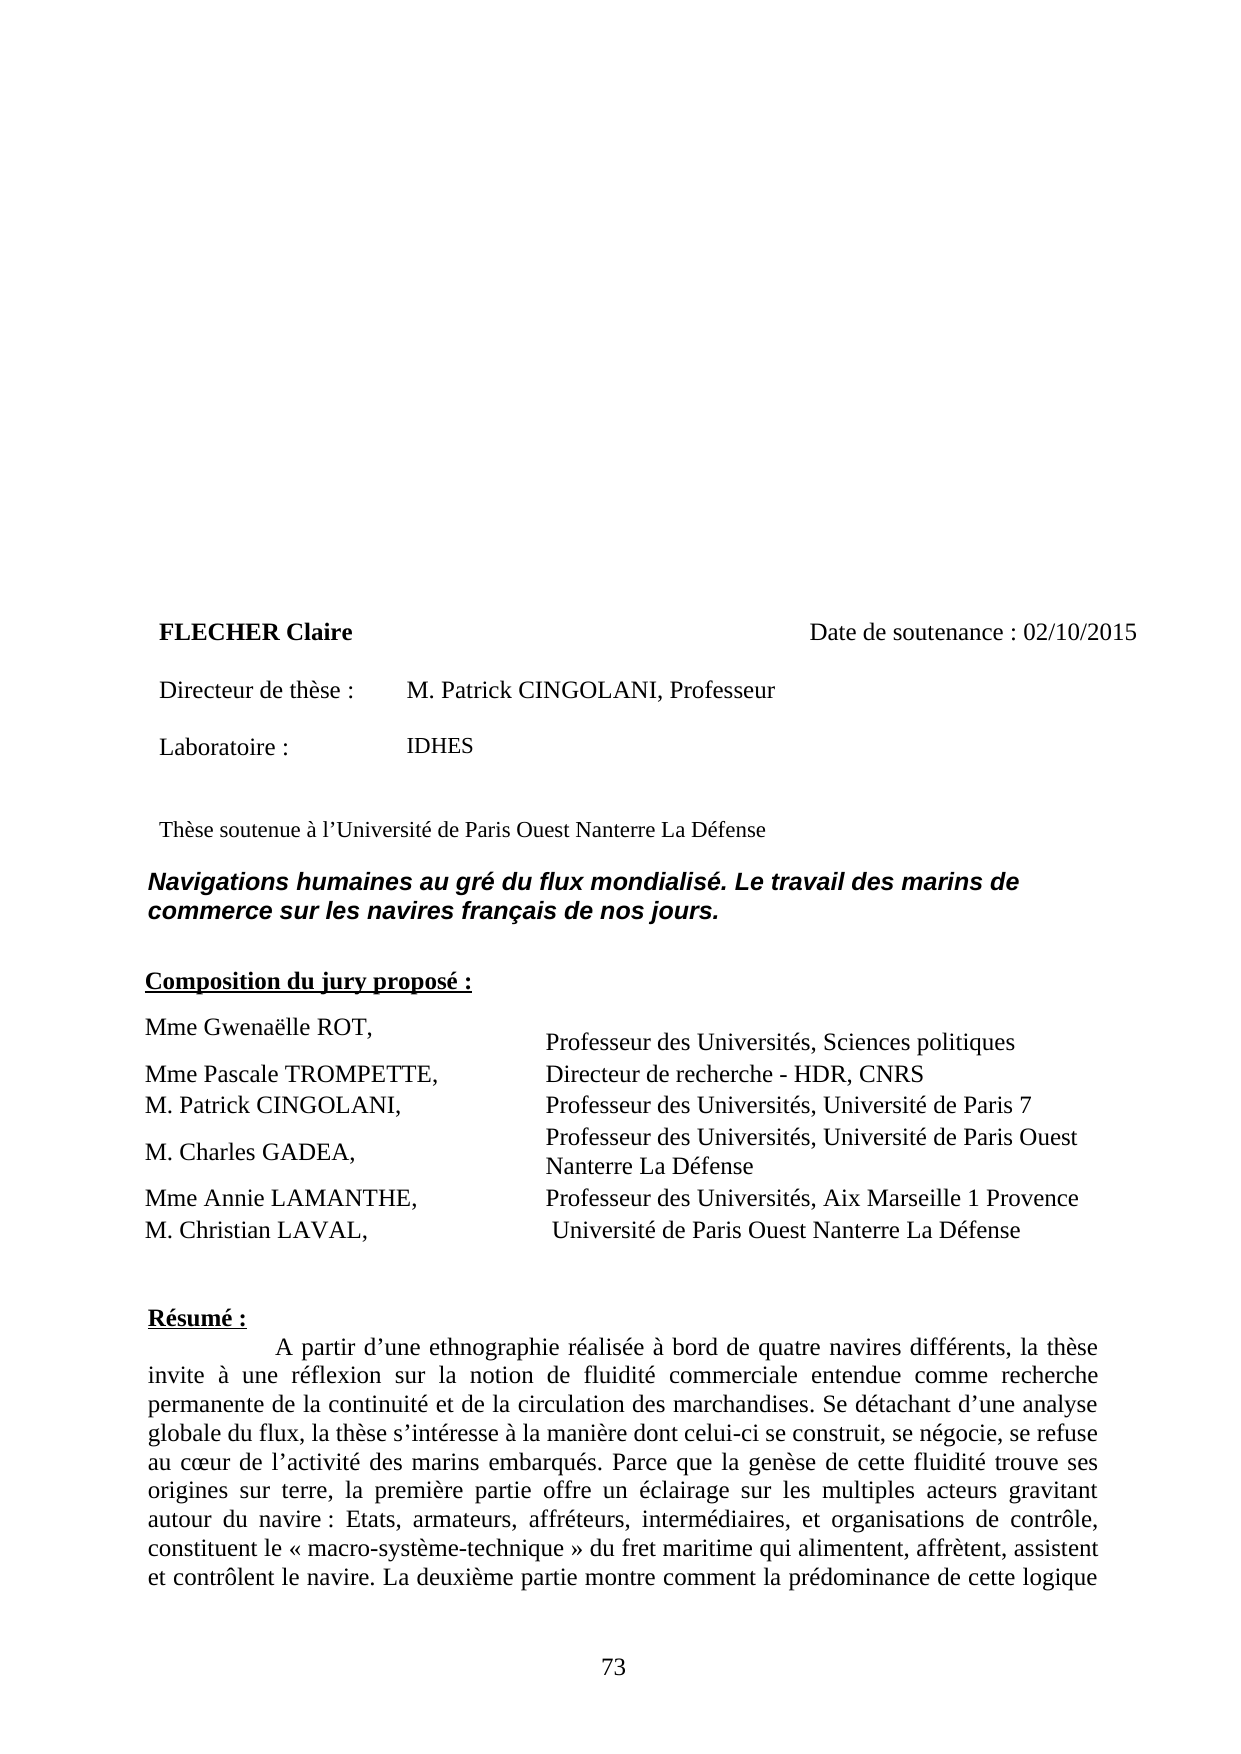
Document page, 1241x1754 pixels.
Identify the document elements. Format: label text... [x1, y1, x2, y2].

table_cell Université de Paris Ouest Nanterre La Défense [544, 1214, 1111, 1245]
table_cell M. Patrick CINGOLANI, Professeur [395, 675, 1148, 732]
table_header Composition du jury proposé : [143, 965, 1111, 997]
table_cell Mme Annie LAMANTHE, [143, 1182, 544, 1213]
table_cell M. Patrick CINGOLANI, [143, 1089, 544, 1121]
table_cell Laboratoire : [148, 732, 395, 787]
table_cell Thèse soutenue à l’Université de Paris Ouest Nanterre La Défense [148, 787, 1148, 842]
table_header Date de soutenance : 02/10/2015 [619, 617, 1148, 675]
text Résumé : [148, 1303, 1099, 1332]
subtitle Navigations humaines au gré du flux mondialisé. Le travail des marins de commerce sur les navires français de nos jours. [148, 867, 1106, 925]
text A partir d’une ethnographie réalisée à bord de quatre navires différents, la thèse invite à une réflexion sur la notion de fluidité commerciale entendue comme recherche permanente de la continuité et de la circulation des marchandises. Se détachant d’une analyse globale du flux, la thèse s’intéresse à la manière dont celui-ci se construit, se négocie, se refuse au cœur de l’activité des marins embarqués. Parce que la genèse de cette fluidité trouve ses origines sur terre, la première partie offre un éclairage sur les multiples acteurs gravitant autour du navire : Etats, armateurs, affréteurs, intermédiaires, et organisations de contrôle, constituent le « macro-système-technique » du fret maritime qui alimentent, affrètent, assistent et contrôlent le navire. La deuxième partie montre comment la prédominance de cette logique [148, 1332, 1099, 1590]
table_cell Professeur des Universités, Université de Paris Ouest Nanterre La Défense [544, 1121, 1111, 1182]
table_cell IDHES [395, 732, 1148, 787]
table_cell Directeur de thèse : [148, 675, 395, 732]
table_cell M. Christian LAVAL, [143, 1214, 544, 1245]
table_cell M. Charles GADEA, [143, 1121, 544, 1182]
table_cell Mme Gwenaëlle ROT, [143, 997, 544, 1057]
table_header FLECHER Claire [148, 617, 619, 675]
table_cell Professeur des Universités, Sciences politiques [544, 997, 1111, 1057]
table_cell Mme Pascale TROMPETTE, [143, 1057, 544, 1089]
table_cell Professeur des Universités, Aix Marseille 1 Provence [544, 1182, 1111, 1213]
table_cell Professeur des Universités, Université de Paris 7 [544, 1089, 1111, 1121]
table_cell Directeur de recherche - HDR, CNRS [544, 1057, 1111, 1089]
